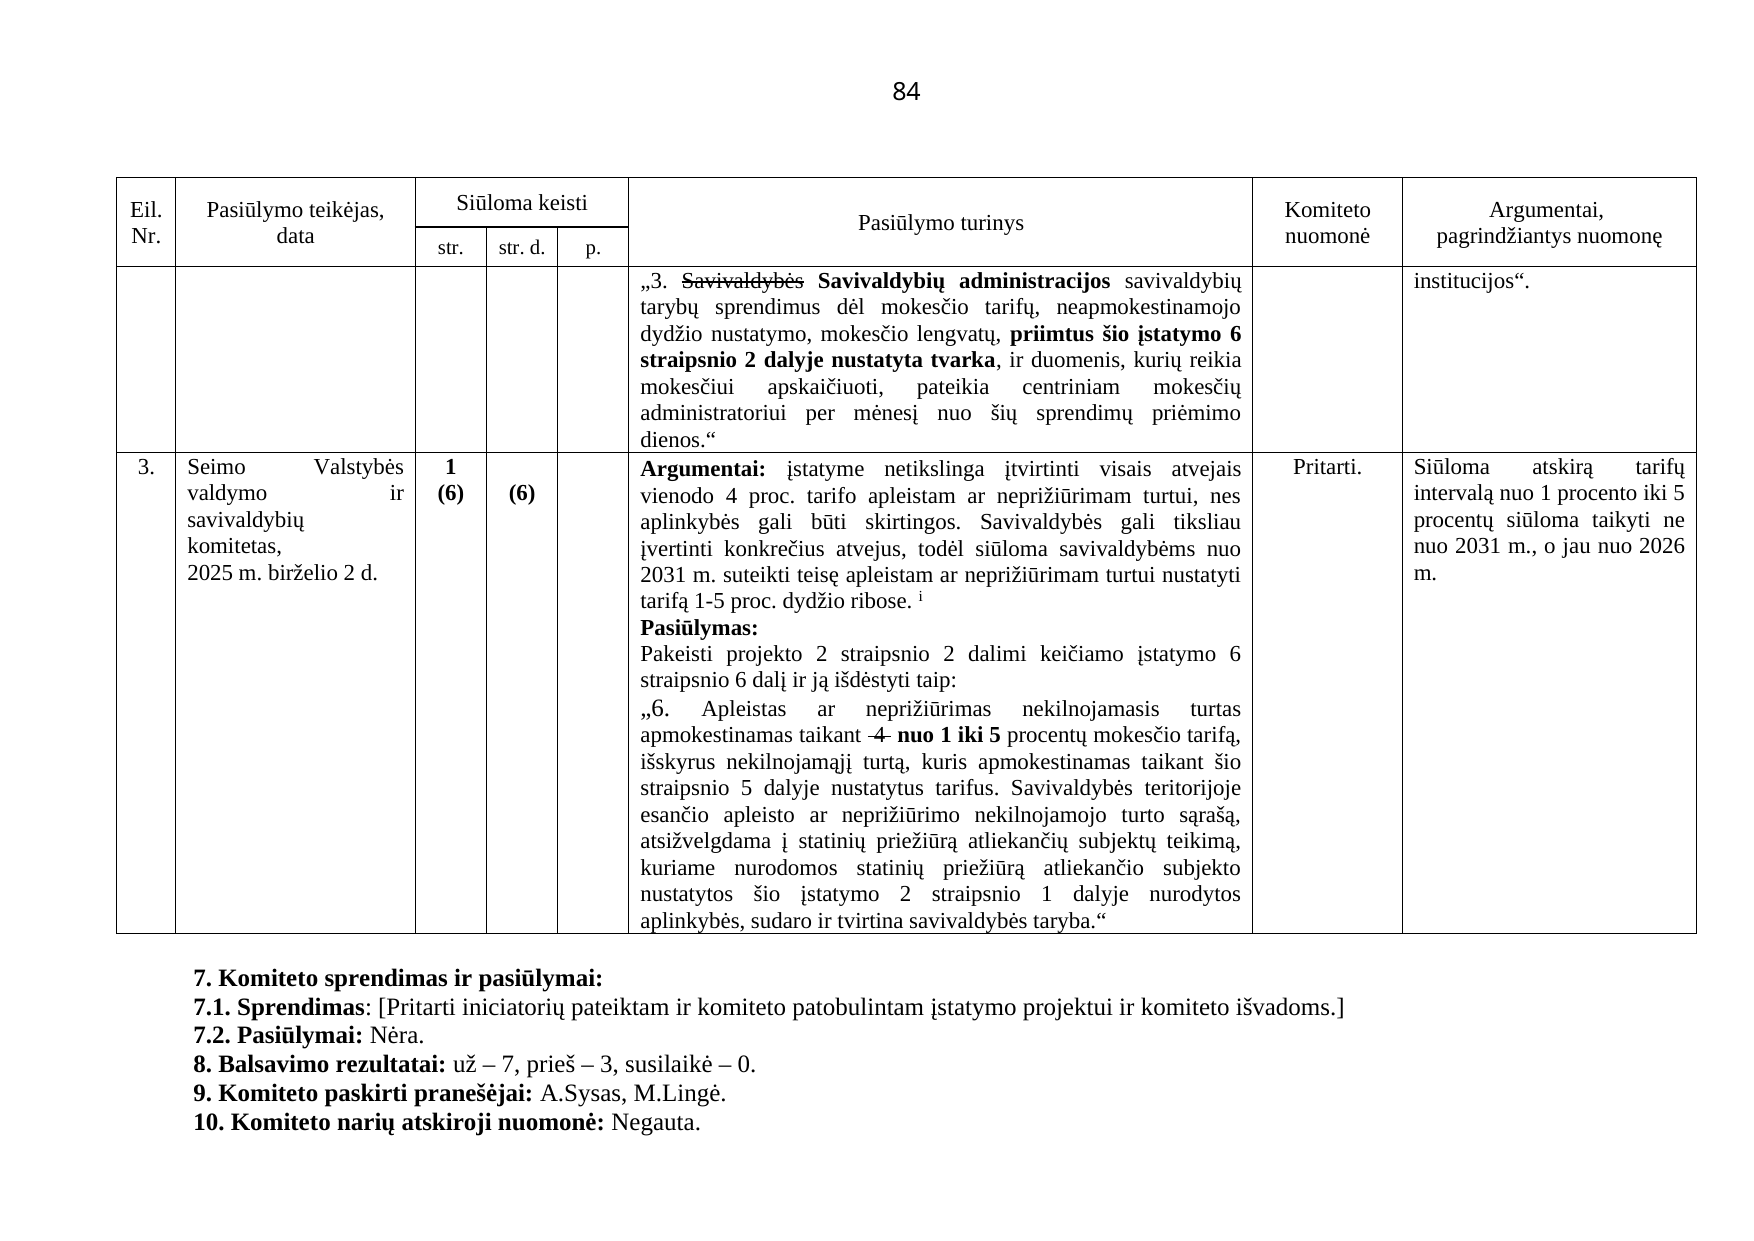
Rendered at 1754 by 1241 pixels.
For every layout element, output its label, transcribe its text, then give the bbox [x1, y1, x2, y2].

table_cell [416, 267, 486, 452]
table_header Argumentai, pagrindžiantys nuomonę [1403, 178, 1696, 266]
table_cell str. d. [487, 228, 557, 266]
table_cell (6) [487, 453, 557, 933]
table_cell [487, 267, 557, 452]
text 7. Komiteto sprendimas ir pasiūlymai: [118, 963, 1695, 992]
table_cell str. [416, 228, 486, 266]
table_cell [176, 267, 415, 452]
table_cell institucijos“. [1403, 267, 1696, 452]
table_header Pasiūlymo teikėjas, data [176, 178, 415, 266]
table_cell „3. Savivaldybės Savivaldybių administracijos savivaldybių tarybų sprendimus dėl mokesčio tarifų, neapmokestinamojo dydžio nustatymo, mokesčio lengvatų, priimtus šio įstatymo 6 straipsnio 2 dalyje nustatyta tvarka, ir duomenis, kurių reikia mokesčiui apskaičiuoti, pateikia centriniam mokesčių administratoriui per mėnesį nuo šių sprendimų priėmimo dienos.“ [629, 267, 1252, 452]
table_cell 1 (6) [416, 453, 486, 933]
table_header Pasiūlymo turinys [629, 178, 1252, 266]
table_cell Argumentai: įstatyme netikslinga įtvirtinti visais atvejais vienodo 4 proc. tarifo apleistam ar neprižiūrimam turtui, nes aplinkybės gali būti skirtingos. Savivaldybės gali tiksliau įvertinti konkrečius atvejus, todėl siūloma savivaldybėms nuo 2031 m. suteikti teisę apleistam ar neprižiūrimam turtui nustatyti tarifą 1-5 proc. dydžio ribose. Pasiūlymas: Pakeisti projekto 2 straipsnio 2 dalimi keičiamo įstatymo 6 straipsnio 6 dalį ir ją išdėstyti taip: „6. Apleistas ar neprižiūrimas nekilnojamasis turtas apmokestinamas taikant 4 nuo 1 iki 5 procentų mokesčio tarifą, išskyrus nekilnojamąjį turtą, kuris apmokestinamas taikant šio straipsnio 5 dalyje nustatytus tarifus. Savivaldybės teritorijoje esančio apleisto ar neprižiūrimo nekilnojamojo turto sąrašą, atsižvelgdama į statinių priežiūrą atliekančių subjektų teikimą, kuriame nurodomos statinių priežiūrą atliekančio subjekto nustatytos šio įstatymo 2 straipsnio 1 dalyje nurodytos aplinkybės, sudaro ir tvirtina savivaldybės taryba.“ [629, 453, 1252, 933]
table_cell [117, 267, 175, 452]
table_cell [1253, 267, 1402, 452]
text 8. Balsavimo rezultatai: už – 7, prieš – 3, susilaikė – 0. [118, 1049, 1695, 1078]
table_cell [558, 267, 628, 452]
text 10. Komiteto narių atskiroji nuomonė: Negauta. [118, 1107, 1695, 1135]
table_header Komiteto nuomonė [1253, 178, 1402, 266]
text 7.1. Sprendimas: [Pritarti iniciatorių pateiktam ir komiteto patobulintam įstatymo projektui ir komiteto išvadoms.] [118, 992, 1695, 1020]
table_cell Siūloma atskirą tarifų intervalą nuo 1 procento iki 5 procentų siūloma taikyti ne nuo 2031 m., o jau nuo 2026 m. [1403, 453, 1696, 933]
table_cell p. [558, 228, 628, 266]
table_header Eil. Nr. [117, 178, 175, 266]
table_header Siūloma keisti [416, 178, 628, 226]
text 7.2. Pasiūlymai: Nėra. [118, 1020, 1695, 1049]
text 9. Komiteto paskirti pranešėjai: A.Sysas, M.Lingė. [118, 1078, 1695, 1107]
table_cell 3. [117, 453, 175, 933]
table_cell Pritarti. [1253, 453, 1402, 933]
table_cell [558, 453, 628, 933]
table_cell Seimo Valstybės valdymo ir savivaldybių komitetas, 2025 m. birželio 2 d. [176, 453, 415, 933]
